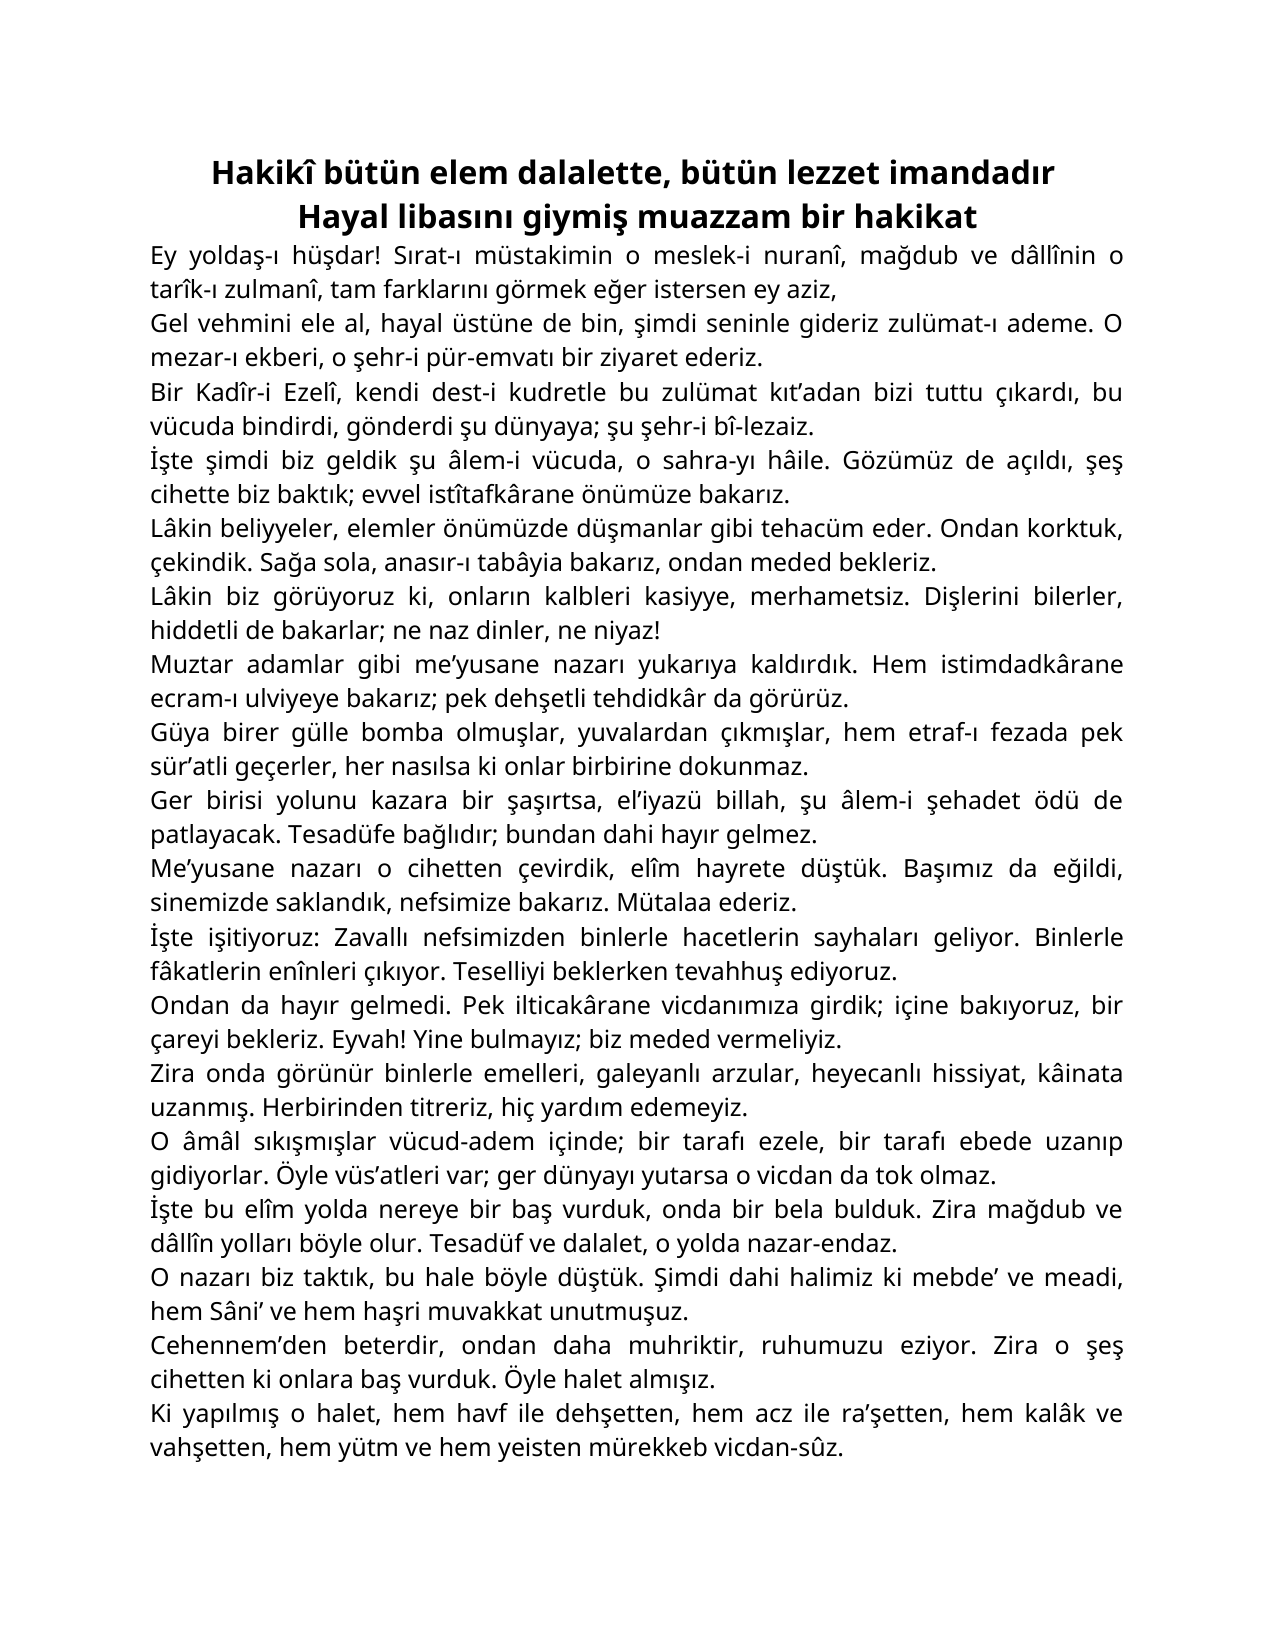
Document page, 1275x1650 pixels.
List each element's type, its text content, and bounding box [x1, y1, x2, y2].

text İşte bu elîm yolda nereye bir baş vurduk, onda bir bela bulduk. Zira mağdub ve dâllîn yolları böyle olur. Tesadüf ve dalalet, o yolda nazar-endaz. [150, 1192, 1125, 1260]
text O nazarı biz taktık, bu hale böyle düştük. Şimdi dahi halimiz ki mebde’ ve meadi, hem Sâni’ ve hem haşri muvakkat unutmuşuz. [150, 1260, 1125, 1328]
text İşte şimdi biz geldik şu âlem-i vücuda, o sahra-yı hâile. Gözümüz de açıldı, şeş cihette biz baktık; evvel istîtafkârane önümüze bakarız. [150, 442, 1125, 510]
text Ey yoldaş-ı hüşdar! Sırat-ı müstakimin o meslek-i nuranî, mağdub ve dâllînin o tarîk-ı zulmanî, tam farklarını görmek eğer istersen ey aziz, [150, 238, 1125, 306]
text Lâkin biz görüyoruz ki, onların kalbleri kasiyye, merhametsiz. Dişlerini bilerler, hiddetli de bakarlar; ne naz dinler, ne niyaz! [150, 578, 1125, 647]
text İşte işitiyoruz: Zavallı nefsimizden binlerle hacetlerin sayhaları geliyor. Binlerle fâkatlerin enînleri çıkıyor. Teselliyi beklerken tevahhuş ediyoruz. [150, 919, 1125, 987]
text Muztar adamlar gibi me’yusane nazarı yukarıya kaldırdık. Hem istimdadkârane ecram-ı ulviyeye bakarız; pek dehşetli tehdidkâr da görürüz. [150, 647, 1125, 715]
text Bir Kadîr-i Ezelî, kendi dest-i kudretle bu zulümat kıt’adan bizi tuttu çıkardı, bu vücuda bindirdi, gönderdi şu dünyaya; şu şehr-i bî-lezaiz. [150, 374, 1125, 442]
text Cehennem’den beterdir, ondan daha muhriktir, ruhumuzu eziyor. Zira o şeş cihetten ki onlara baş vurduk. Öyle halet almışız. [150, 1328, 1125, 1396]
text Güya birer gülle bomba olmuşlar, yuvalardan çıkmışlar, hem etraf-ı fezada pek sür’atli geçerler, her nasılsa ki onlar birbirine dokunmaz. [150, 715, 1125, 783]
subtitle Hakikî bütün elem dalalette, bütün lezzet imandadır Hayal libasını giymiş muazzam bir hakikat [150, 150, 1125, 238]
text Ger birisi yolunu kazara bir şaşırtsa, el’iyazü billah, şu âlem-i şehadet ödü de patlayacak. Tesadüfe bağlıdır; bundan dahi hayır gelmez. [150, 783, 1125, 851]
text Zira onda görünür binlerle emelleri, galeyanlı arzular, heyecanlı hissiyat, kâinata uzanmış. Herbirinden titreriz, hiç yardım edemeyiz. [150, 1055, 1125, 1123]
text O âmâl sıkışmışlar vücud-adem içinde; bir tarafı ezele, bir tarafı ebede uzanıp gidiyorlar. Öyle vüs’atleri var; ger dünyayı yutarsa o vicdan da tok olmaz. [150, 1123, 1125, 1192]
text Lâkin beliyyeler, elemler önümüzde düşmanlar gibi tehacüm eder. Ondan korktuk, çekindik. Sağa sola, anasır-ı tabâyia bakarız, ondan meded bekleriz. [150, 510, 1125, 578]
text Me’yusane nazarı o cihetten çevirdik, elîm hayrete düştük. Başımız da eğildi, sinemizde saklandık, nefsimize bakarız. Mütalaa ederiz. [150, 851, 1125, 919]
text Ondan da hayır gelmedi. Pek ilticakârane vicdanımıza girdik; içine bakıyoruz, bir çareyi bekleriz. Eyvah! Yine bulmayız; biz meded vermeliyiz. [150, 987, 1125, 1055]
text Gel vehmini ele al, hayal üstüne de bin, şimdi seninle gideriz zulümat-ı ademe. O mezar-ı ekberi, o şehr-i pür-emvatı bir ziyaret ederiz. [150, 306, 1125, 374]
text Ki yapılmış o halet, hem havf ile dehşetten, hem acz ile ra’şetten, hem kalâk ve vahşetten, hem yütm ve hem yeisten mürekkeb vicdan-sûz. [150, 1396, 1125, 1464]
